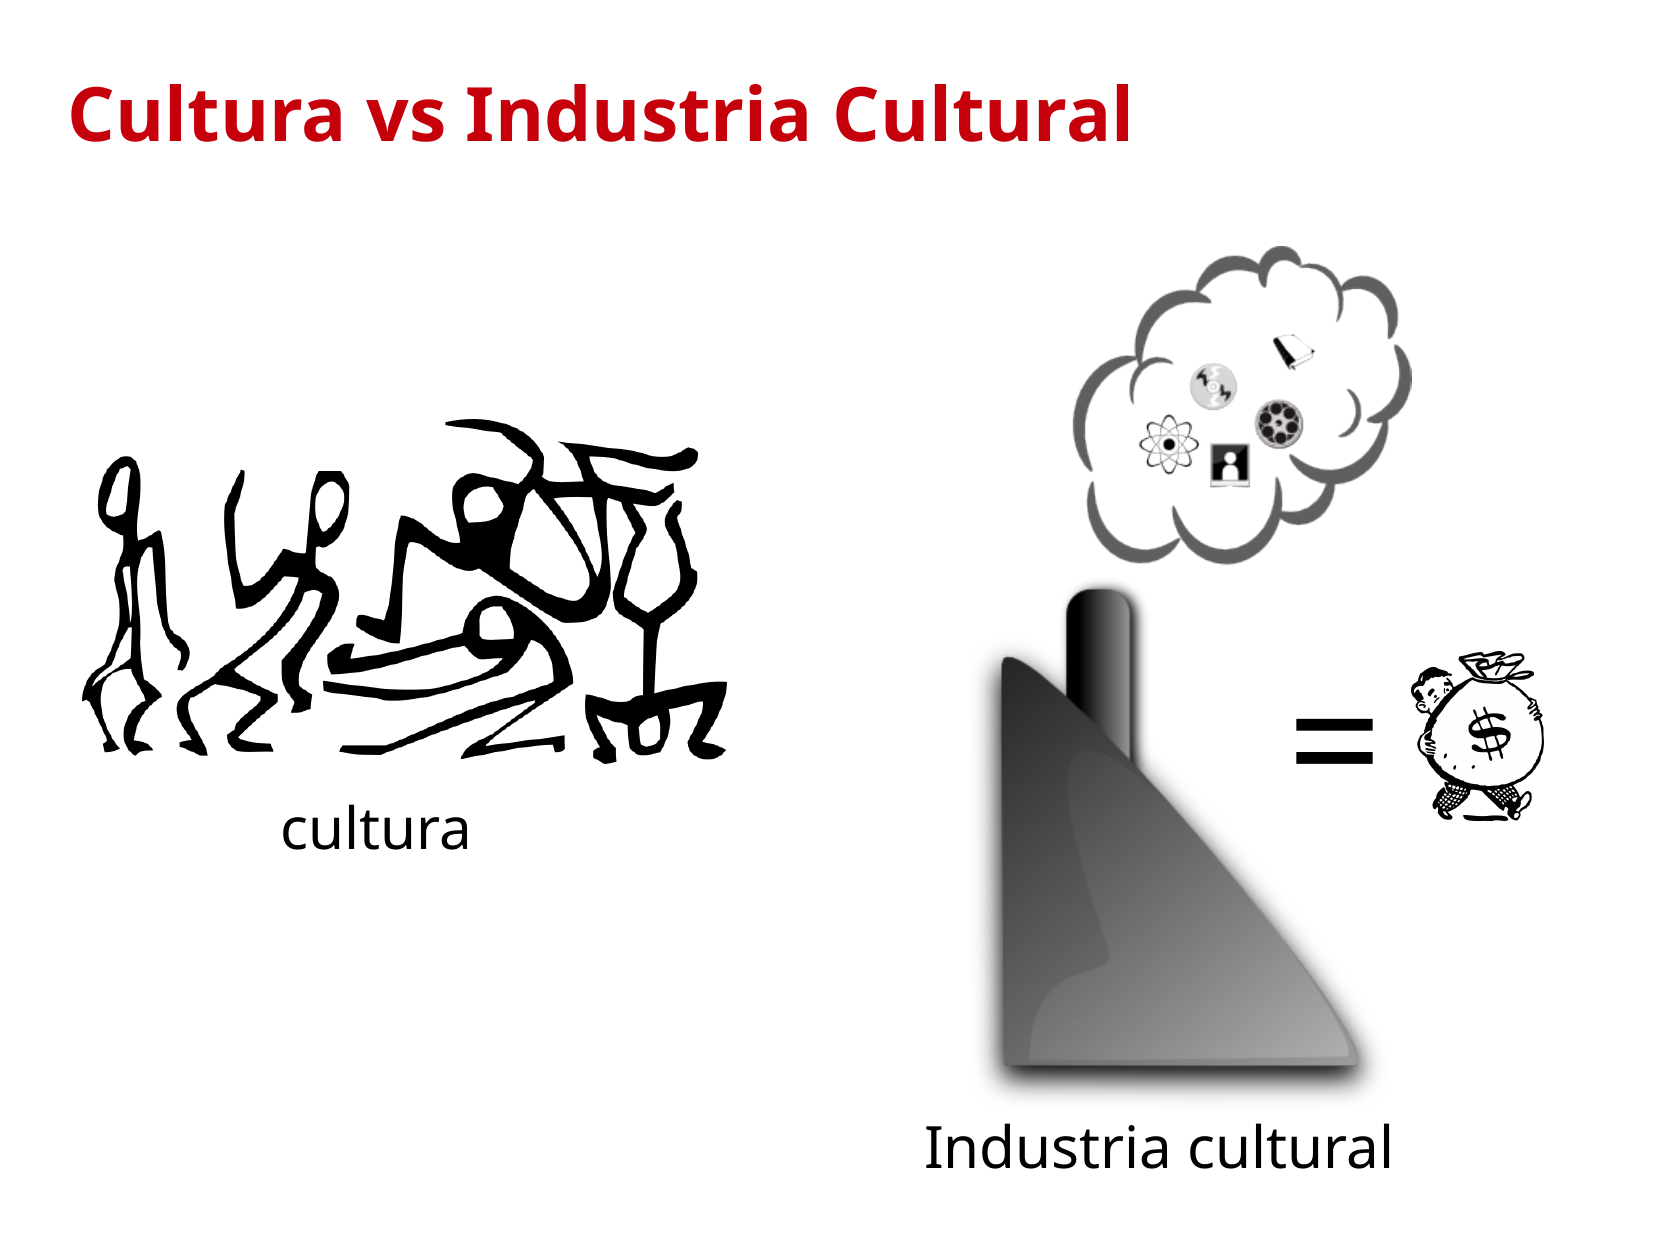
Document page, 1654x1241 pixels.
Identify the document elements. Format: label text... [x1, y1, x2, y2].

picture [82, 419, 727, 764]
text_box = [1272, 614, 1424, 857]
text_box cultura [265, 780, 538, 875]
text_box Industria cultural [909, 1098, 1541, 1193]
text_box Cultura vs Industria Cultural [52, 53, 1340, 171]
picture [968, 246, 1412, 1111]
picture [1424, 651, 1544, 821]
